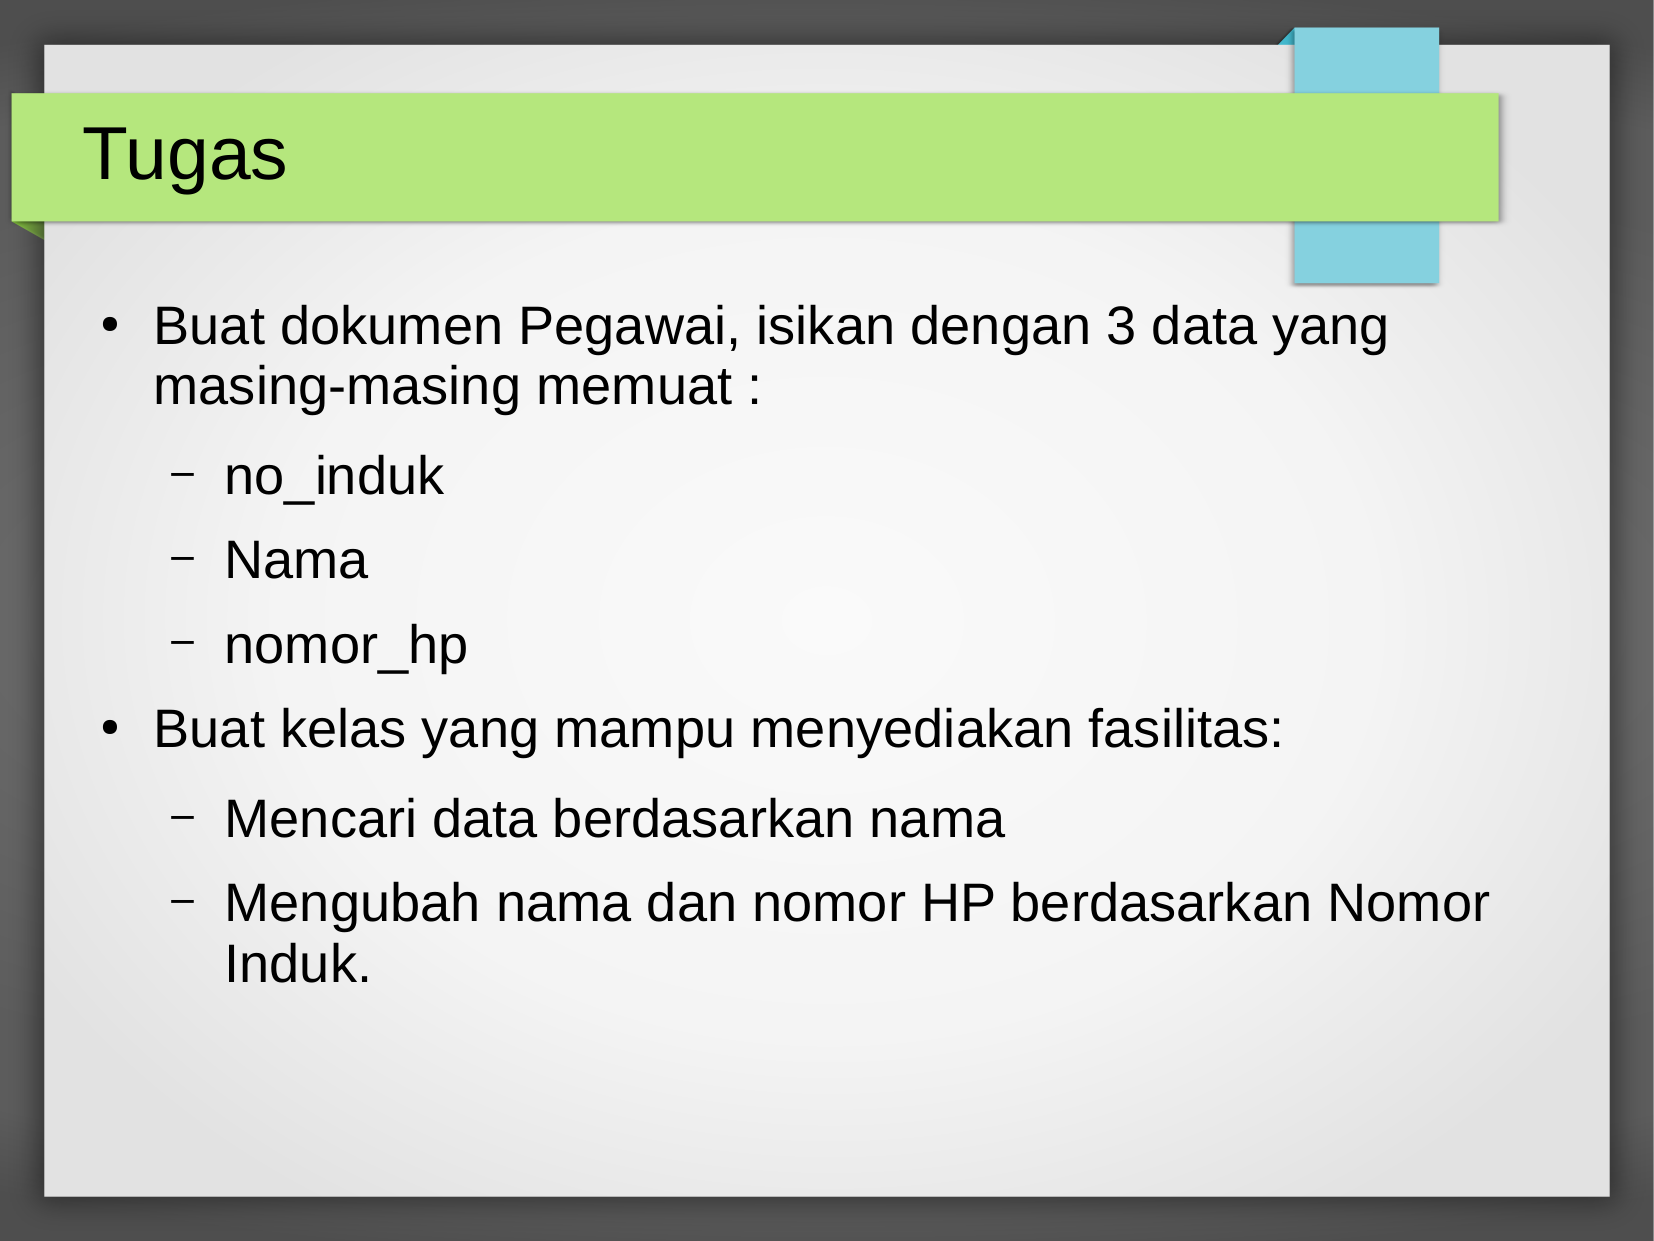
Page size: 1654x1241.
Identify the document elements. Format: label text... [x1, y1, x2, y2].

title Tugas [82, 94, 1264, 213]
list Buat dokumen Pegawai, isikan dengan 3 data yang masing-masing memuat : no_induk Nama nomor_hp Buat kelas yang mampu menyediakan fasilitas: Mencari data berdasarkan nama Mengubah nama dan nomor HP berdasarkan Nomor Induk. [82, 295, 1571, 1015]
picture [0, 0, 1654, 1241]
